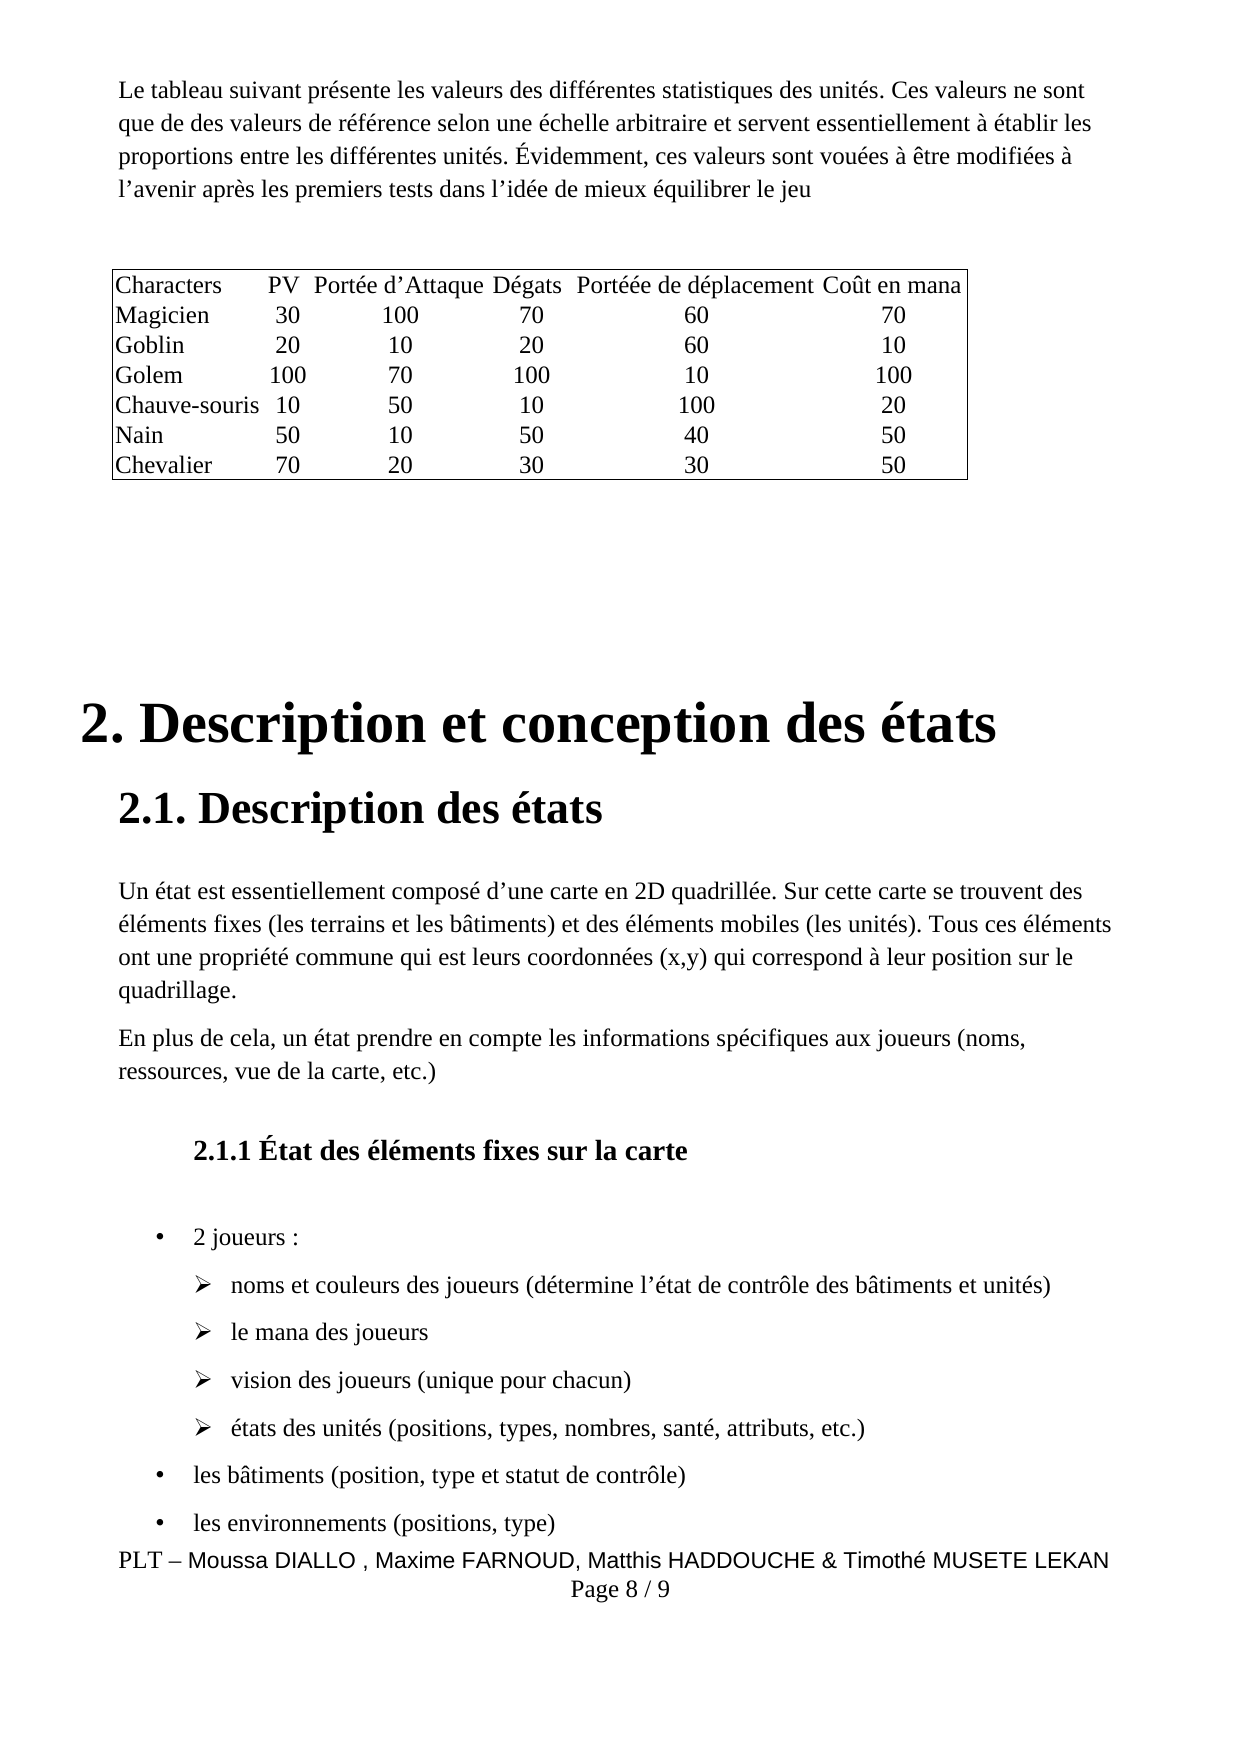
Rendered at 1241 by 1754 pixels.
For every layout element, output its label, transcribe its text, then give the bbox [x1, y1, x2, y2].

table_cell 10 [311, 329, 489, 359]
table_cell 20 [265, 329, 311, 359]
list les environnements (positions, type) [156, 1508, 1122, 1537]
table_header Portée d’Attaque [311, 270, 489, 299]
list vision des joueurs (unique pour chacun) [193, 1365, 1122, 1394]
table_cell 10 [820, 329, 967, 359]
subtitle 2. Description et conception des états [81, 688, 1122, 755]
table_cell 10 [311, 419, 489, 449]
list noms et couleurs des joueurs (détermine l’état de contrôle des bâtiments et unités) [193, 1270, 1122, 1298]
list états des unités (positions, types, nombres, santé, attributs, etc.) [193, 1413, 1122, 1441]
table_cell 50 [820, 449, 967, 479]
table_header Dégats [489, 270, 573, 299]
list le mana des joueurs [193, 1317, 1122, 1346]
table_cell 40 [574, 419, 819, 449]
table_cell 50 [489, 419, 573, 449]
table_cell 70 [265, 449, 311, 479]
table_cell 30 [574, 449, 819, 479]
table_cell 30 [489, 449, 573, 479]
table_cell 10 [574, 359, 819, 389]
table_cell 100 [265, 359, 311, 389]
table_cell 50 [265, 419, 311, 449]
table_header Portéée de déplacement [574, 270, 819, 299]
table_cell 70 [820, 299, 967, 329]
table_cell Chevalier [113, 449, 265, 479]
table_cell 100 [820, 359, 967, 389]
table_cell 70 [489, 299, 573, 329]
table_header PV [265, 270, 311, 299]
table_cell 60 [574, 299, 819, 329]
table_cell 70 [311, 359, 489, 389]
table_cell 20 [489, 329, 573, 359]
table_header Characters [113, 270, 265, 299]
text En plus de cela, un état prendre en compte les informations spécifiques aux joueurs (noms, ressources, vue de la carte, etc.) [118, 1023, 1122, 1085]
subtitle 2.1.1 État des éléments fixes sur la carte [118, 1133, 1122, 1166]
table_cell 50 [311, 389, 489, 419]
table_cell 20 [311, 449, 489, 479]
table_cell 10 [489, 389, 573, 419]
table_cell Goblin [113, 329, 265, 359]
table_cell 100 [574, 389, 819, 419]
table_cell 10 [265, 389, 311, 419]
table_cell 60 [574, 329, 819, 359]
subtitle 2.1. Description des états [81, 781, 1122, 834]
table_cell Nain [113, 419, 265, 449]
list les bâtiments (position, type et statut de contrôle) [156, 1460, 1122, 1489]
text Le tableau suivant présente les valeurs des différentes statistiques des unités. Ces valeurs ne sont que de des valeurs de référence selon une échelle arbitraire et servent essentiellement à établir les proportions entre les différentes unités. Évidemment, ces valeurs sont vouées à être modifiées à l’avenir après les premiers tests dans l’idée de mieux équilibrer le jeu [118, 75, 1122, 203]
table_cell 100 [311, 299, 489, 329]
table_cell 50 [820, 419, 967, 449]
table_cell 100 [489, 359, 573, 389]
list 2 joueurs : [156, 1222, 1122, 1251]
table_cell Chauve-souris [113, 389, 265, 419]
table_cell Golem [113, 359, 265, 389]
text Un état est essentiellement composé d’une carte en 2D quadrillée. Sur cette carte se trouvent des éléments fixes (les terrains et les bâtiments) et des éléments mobiles (les unités). Tous ces éléments ont une propriété commune qui est leurs coordonnées (x,y) qui correspond à leur position sur le quadrillage. [118, 876, 1122, 1004]
table_cell 20 [820, 389, 967, 419]
table_cell Magicien [113, 299, 265, 329]
table_cell 30 [265, 299, 311, 329]
table_header Coût en mana [820, 270, 967, 299]
